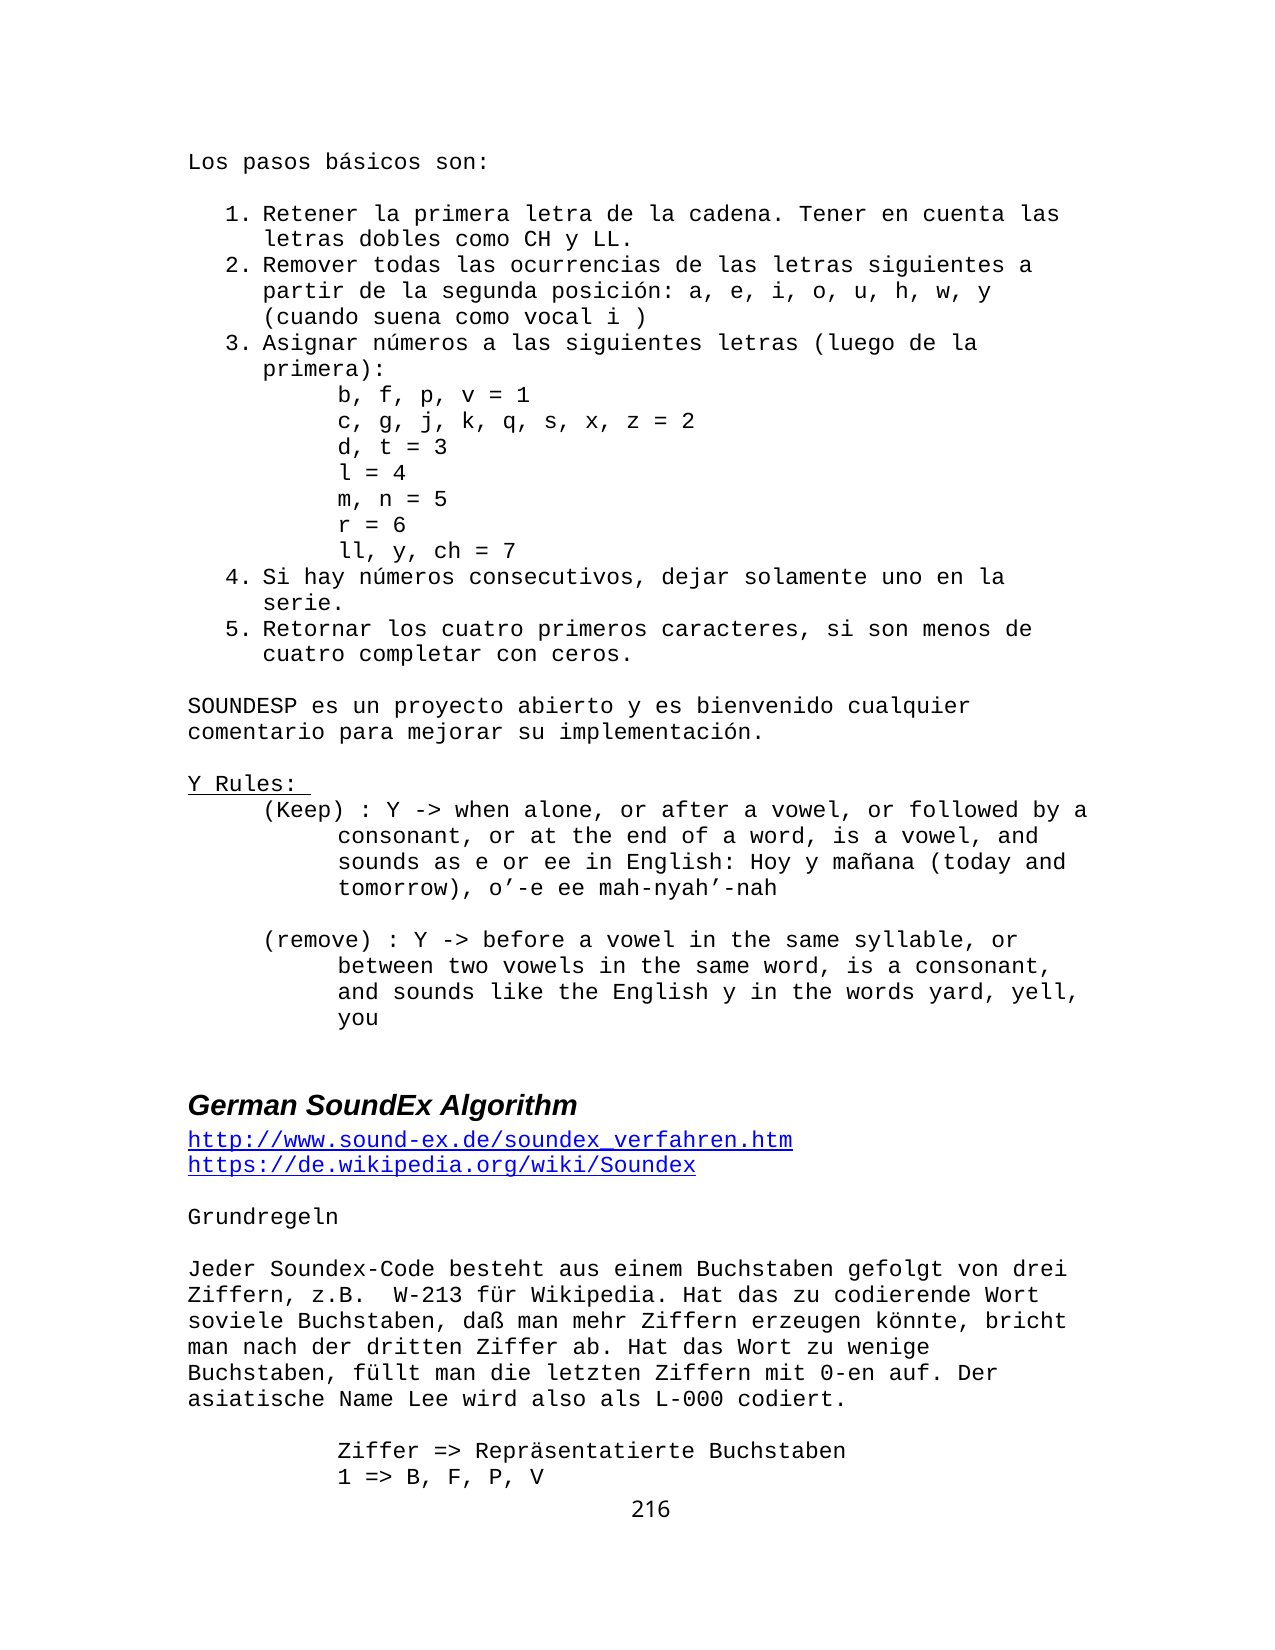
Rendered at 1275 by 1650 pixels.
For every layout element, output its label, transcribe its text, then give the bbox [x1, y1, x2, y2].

text (remove) : Y -> before a vowel in the same syllable, or between two vowels in the same word, is a consonant, and sounds like the English y in the words yard, yell, you [262, 928, 1087, 1032]
subtitle German SoundEx Algorithm [187, 1088, 1087, 1122]
text d, t = 3 [337, 435, 1087, 461]
text m, n = 5 [337, 487, 1087, 513]
text ll, y, ch = 7 [337, 539, 1087, 565]
text http://www.sound-ex.de/soundex_verfahren.htm [187, 1128, 1087, 1154]
text b, f, p, v = 1 [337, 383, 1087, 409]
text c, g, j, k, q, s, x, z = 2 [337, 409, 1087, 435]
text Grundregeln [187, 1206, 1087, 1232]
text 1 => B, F, P, V [337, 1465, 1087, 1491]
list Retener la primera letra de la cadena. Tener en cuenta las letras dobles como CH y LL. [225, 202, 1087, 254]
list Remover todas las ocurrencias de las letras siguientes a partir de la segunda posición: a, e, i, o, u, h, w, y (cuando suena como vocal i ) [225, 254, 1087, 332]
text Ziffer => Repräsentatierte Buchstaben [337, 1439, 1087, 1465]
text l = 4 [337, 461, 1087, 487]
list Asignar números a las siguientes letras (luego de la primera): [225, 332, 1087, 383]
text Los pasos básicos son: [187, 150, 1087, 176]
text Jeder Soundex-Code besteht aus einem Buchstaben gefolgt von drei Ziffern, z.B. W-213 für Wikipedia. Hat das zu codierende Wort soviele Buchstaben, daß man mehr Ziffern erzeugen könnte, bricht man nach der dritten Ziffer ab. Hat das Wort zu wenige Buchstaben, füllt man die letzten Ziffern mit 0-en auf. Der asiatische Name Lee wird also als L-000 codiert. [187, 1258, 1087, 1413]
text SOUNDESP es un proyecto abierto y es bienvenido cualquier comentario para mejorar su implementación. [187, 695, 1087, 747]
text (Keep) : Y -> when alone, or after a vowel, or followed by a consonant, or at the end of a word, is a vowel, and sounds as e or ee in English: Hoy y mañana (today and tomorrow), o’-e ee mah-nyah’-nah [262, 798, 1087, 902]
list Si hay números consecutivos, dejar solamente uno en la serie. [225, 565, 1087, 617]
list Retornar los cuatro primeros caracteres, si son menos de cuatro completar con ceros. [225, 617, 1087, 669]
text r = 6 [337, 513, 1087, 539]
text https://de.wikipedia.org/wiki/Soundex [187, 1154, 1087, 1180]
text Y Rules: [187, 772, 1087, 798]
